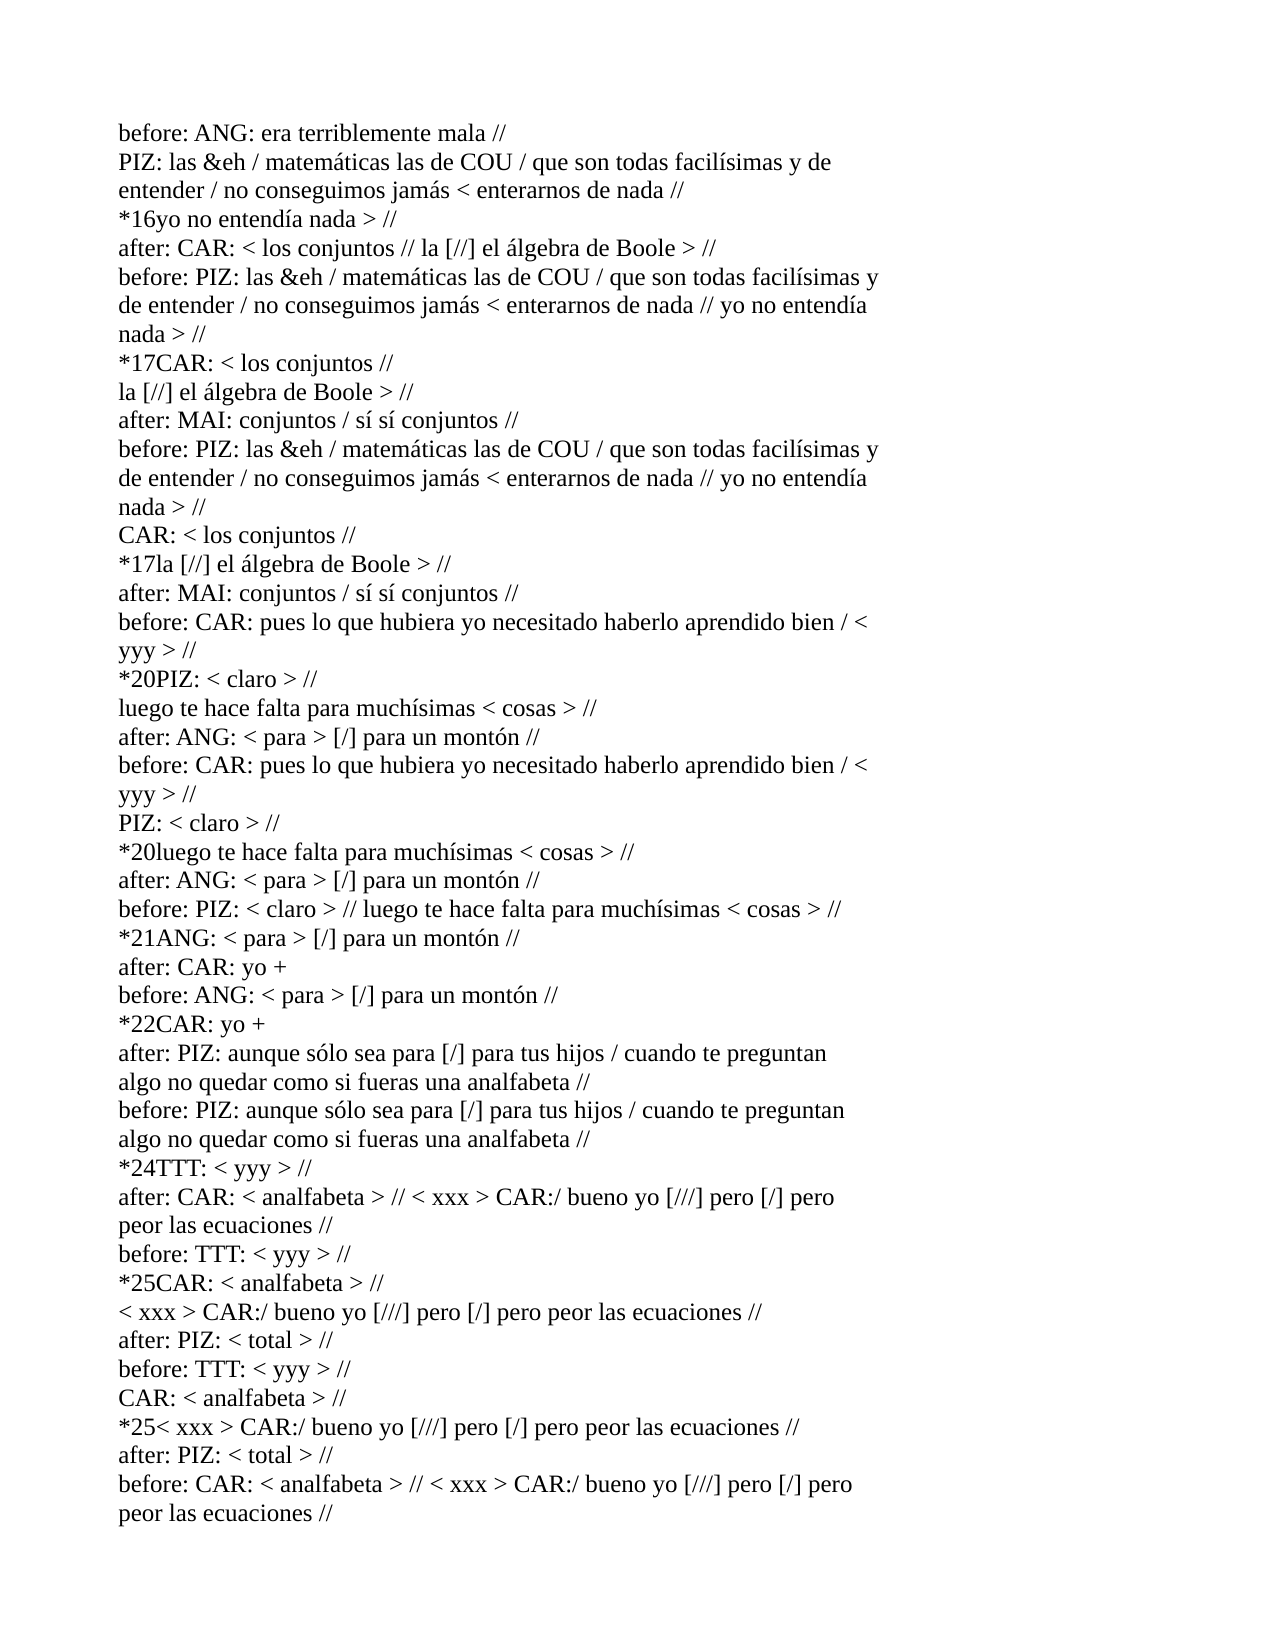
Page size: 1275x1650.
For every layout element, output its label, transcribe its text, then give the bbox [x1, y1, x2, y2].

text after: MAI: conjuntos / sí sí conjuntos // [118, 406, 1157, 434]
text before: PIZ: las &eh / matemáticas las de COU / que son todas facilísimas y [118, 434, 1157, 463]
text before: PIZ: las &eh / matemáticas las de COU / que son todas facilísimas y [118, 262, 1157, 291]
text *17CAR: < los conjuntos // [118, 348, 1157, 377]
text before: CAR: pues lo que hubiera yo necesitado haberlo aprendido bien / < [118, 751, 1157, 779]
text after: ANG: < para > [/] para un montón // [118, 866, 1157, 894]
text *17la [//] el álgebra de Boole > // [118, 549, 1157, 578]
text *21ANG: < para > [/] para un montón // [118, 923, 1157, 952]
text before: TTT: < yyy > // [118, 1239, 1157, 1268]
text after: CAR: < los conjuntos // la [//] el álgebra de Boole > // [118, 233, 1157, 262]
text de entender / no conseguimos jamás < enterarnos de nada // yo no entendía [118, 291, 1157, 319]
text peor las ecuaciones // [118, 1498, 1157, 1527]
text after: PIZ: aunque sólo sea para [/] para tus hijos / cuando te preguntan [118, 1038, 1157, 1067]
text CAR: < los conjuntos // [118, 521, 1157, 549]
text *25CAR: < analfabeta > // [118, 1268, 1157, 1297]
text before: CAR: < analfabeta > // < xxx > CAR:/ bueno yo [///] pero [/] pero [118, 1469, 1157, 1498]
text peor las ecuaciones // [118, 1211, 1157, 1239]
text nada > // [118, 492, 1157, 521]
text *22CAR: yo + [118, 1009, 1157, 1038]
text *20luego te hace falta para muchísimas < cosas > // [118, 837, 1157, 866]
text PIZ: < claro > // [118, 808, 1157, 837]
text la [//] el álgebra de Boole > // [118, 377, 1157, 406]
text entender / no conseguimos jamás < enterarnos de nada // [118, 176, 1157, 204]
text after: MAI: conjuntos / sí sí conjuntos // [118, 578, 1157, 607]
text before: TTT: < yyy > // [118, 1354, 1157, 1383]
text luego te hace falta para muchísimas < cosas > // [118, 693, 1157, 722]
text de entender / no conseguimos jamás < enterarnos de nada // yo no entendía [118, 463, 1157, 492]
text algo no quedar como si fueras una analfabeta // [118, 1124, 1157, 1153]
text CAR: < analfabeta > // [118, 1383, 1157, 1412]
text after: CAR: yo + [118, 952, 1157, 981]
text yyy > // [118, 636, 1157, 664]
text nada > // [118, 319, 1157, 348]
text algo no quedar como si fueras una analfabeta // [118, 1067, 1157, 1096]
text before: ANG: < para > [/] para un montón // [118, 981, 1157, 1009]
text *24TTT: < yyy > // [118, 1153, 1157, 1182]
text yyy > // [118, 779, 1157, 808]
text *20PIZ: < claro > // [118, 664, 1157, 693]
text *25< xxx > CAR:/ bueno yo [///] pero [/] pero peor las ecuaciones // [118, 1412, 1157, 1441]
text PIZ: las &eh / matemáticas las de COU / que son todas facilísimas y de [118, 147, 1157, 176]
text before: PIZ: aunque sólo sea para [/] para tus hijos / cuando te preguntan [118, 1096, 1157, 1124]
text after: PIZ: < total > // [118, 1326, 1157, 1354]
text before: CAR: pues lo que hubiera yo necesitado haberlo aprendido bien / < [118, 607, 1157, 636]
text after: ANG: < para > [/] para un montón // [118, 722, 1157, 751]
text < xxx > CAR:/ bueno yo [///] pero [/] pero peor las ecuaciones // [118, 1297, 1157, 1326]
text *16yo no entendía nada > // [118, 204, 1157, 233]
text before: ANG: era terriblemente mala // [118, 118, 1157, 147]
text after: PIZ: < total > // [118, 1441, 1157, 1469]
text before: PIZ: < claro > // luego te hace falta para muchísimas < cosas > // [118, 894, 1157, 923]
text after: CAR: < analfabeta > // < xxx > CAR:/ bueno yo [///] pero [/] pero [118, 1182, 1157, 1211]
